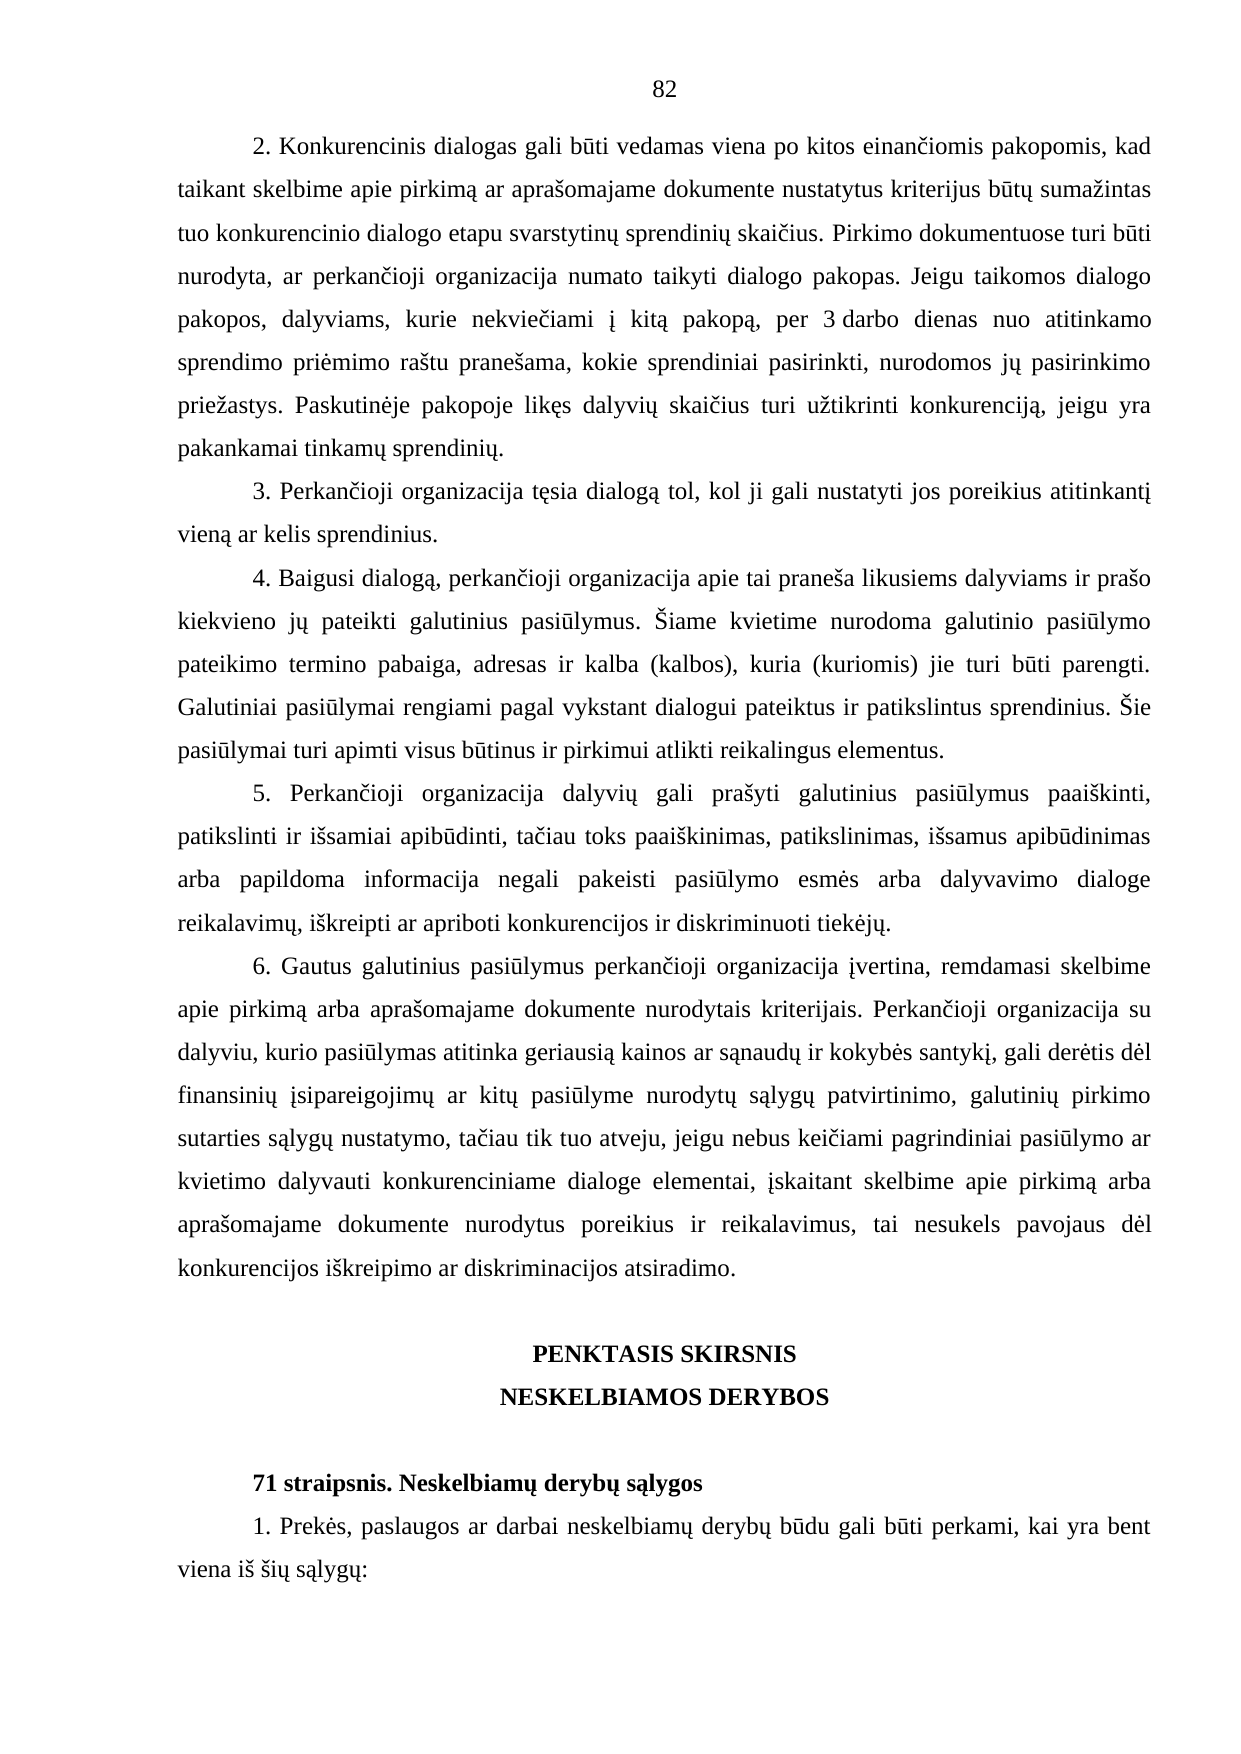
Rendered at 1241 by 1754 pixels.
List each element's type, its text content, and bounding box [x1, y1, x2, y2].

text 1. Prekės, paslaugos ar darbai neskelbiamų derybų būdu gali būti perkami, kai yra bent viena iš šių sąlygų: [177, 1511, 1152, 1583]
text 4. Baigusi dialogą, perkančioji organizacija apie tai praneša likusiems dalyviams ir prašo kiekvieno jų pateikti galutinius pasiūlymus. Šiame kvietime nurodoma galutinio pasiūlymo pateikimo termino pabaiga, adresas ir kalba (kalbos), kuria (kuriomis) jie turi būti parengti. Galutiniai pasiūlymai rengiami pagal vykstant dialogui pateiktus ir patikslintus sprendinius. Šie pasiūlymai turi apimti visus būtinus ir pirkimui atlikti reikalingus elementus. [177, 563, 1152, 764]
text 5. Perkančioji organizacija dalyvių gali prašyti galutinius pasiūlymus paaiškinti, patikslinti ir išsamiai apibūdinti, tačiau toks paaiškinimas, patikslinimas, išsamus apibūdinimas arba papildoma informacija negali pakeisti pasiūlymo esmės arba dalyvavimo dialoge reikalavimų, iškreipti ar apriboti konkurencijos ir diskriminuoti tiekėjų. [177, 778, 1152, 936]
text NESKELBIAMOS DERYBOS [177, 1382, 1152, 1411]
text 3. Perkančioji organizacija tęsia dialogą tol, kol ji gali nustatyti jos poreikius atitinkantį vieną ar kelis sprendinius. [177, 476, 1152, 548]
text 71 straipsnis. Neskelbiamų derybų sąlygos [177, 1468, 1152, 1497]
text PENKTASIS SKIRSNIS [177, 1339, 1152, 1368]
text 6. Gautus galutinius pasiūlymus perkančioji organizacija įvertina, remdamasi skelbime apie pirkimą arba aprašomajame dokumente nurodytais kriterijais. Perkančioji organizacija su dalyviu, kurio pasiūlymas atitinka geriausią kainos ar sąnaudų ir kokybės santykį, gali derėtis dėl finansinių įsipareigojimų ar kitų pasiūlyme nurodytų sąlygų patvirtinimo, galutinių pirkimo sutarties sąlygų nustatymo, tačiau tik tuo atveju, jeigu nebus keičiami pagrindiniai pasiūlymo ar kvietimo dalyvauti konkurenciniame dialoge elementai, įskaitant skelbime apie pirkimą arba aprašomajame dokumente nurodytus poreikius ir reikalavimus, tai nesukels pavojaus dėl konkurencijos iškreipimo ar diskriminacijos atsiradimo. [177, 951, 1152, 1281]
text 2. Konkurencinis dialogas gali būti vedamas viena po kitos einančiomis pakopomis, kad taikant skelbime apie pirkimą ar aprašomajame dokumente nustatytus kriterijus būtų sumažintas tuo konkurencinio dialogo etapu svarstytinų sprendinių skaičius. Pirkimo dokumentuose turi būti nurodyta, ar perkančioji organizacija numato taikyti dialogo pakopas. Jeigu taikomos dialogo pakopos, dalyviams, kurie nekviečiami į kitą pakopą, per 3 darbo dienas nuo atitinkamo sprendimo priėmimo raštu pranešama, kokie sprendiniai pasirinkti, nurodomos jų pasirinkimo priežastys. Paskutinėje pakopoje likęs dalyvių skaičius turi užtikrinti konkurenciją, jeigu yra pakankamai tinkamų sprendinių. [177, 131, 1152, 462]
